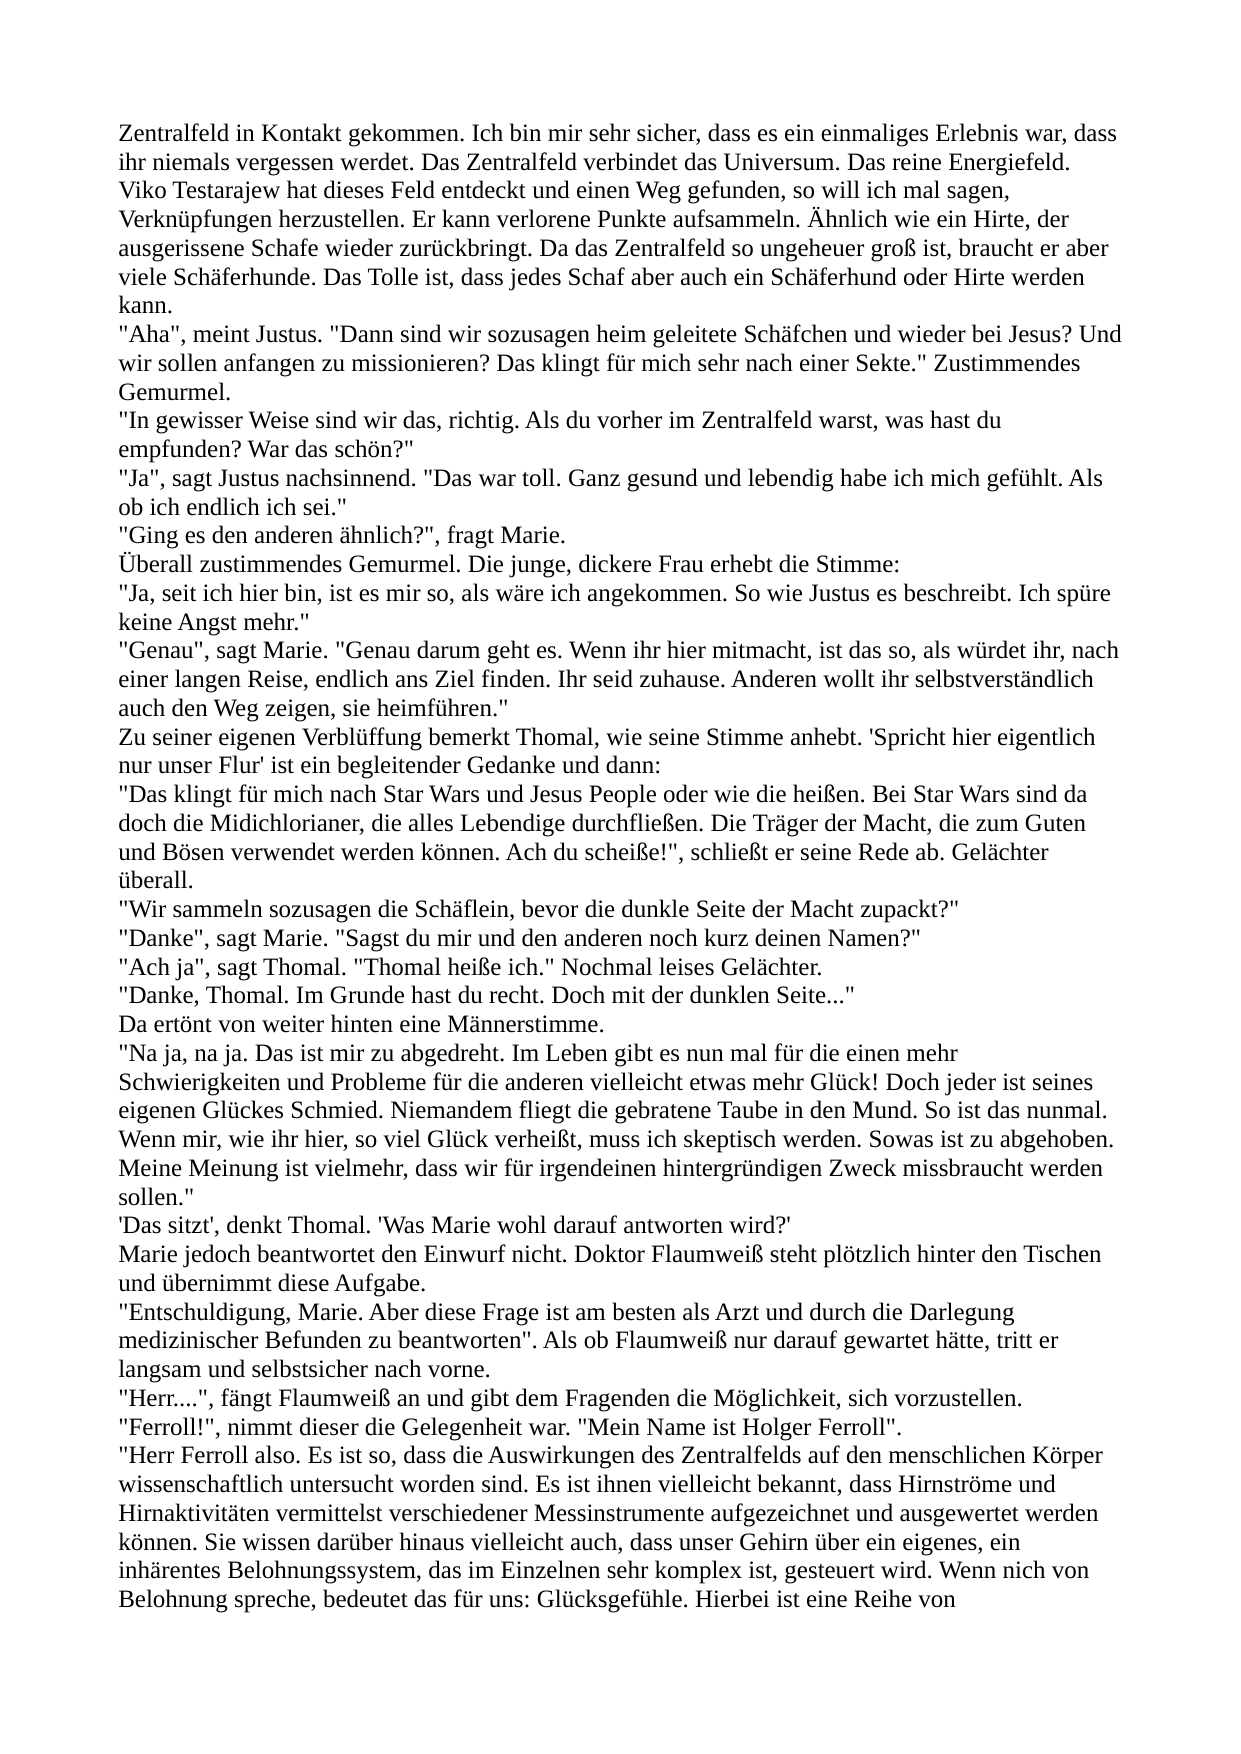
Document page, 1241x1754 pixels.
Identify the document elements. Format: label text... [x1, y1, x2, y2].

text "Danke", sagt Marie. "Sagst du mir und den anderen noch kurz deinen Namen?" [118, 923, 1122, 952]
text "Na ja, na ja. Das ist mir zu abgedreht. Im Leben gibt es nun mal für die einen mehr Schwierigkeiten und Probleme für die anderen vielleicht etwas mehr Glück! Doch jeder ist seines eigenen Glückes Schmied. Niemandem fliegt die gebratene Taube in den Mund. So ist das nunmal. Wenn mir, wie ihr hier, so viel Glück verheißt, muss ich skeptisch werden. Sowas ist zu abgehoben. Meine Meinung ist vielmehr, dass wir für irgendeinen hintergründigen Zweck missbraucht werden sollen." [118, 1038, 1122, 1211]
text "Wir sammeln sozusagen die Schäflein, bevor die dunkle Seite der Macht zupackt?" [118, 894, 1122, 923]
text Marie jedoch beantwortet den Einwurf nicht. Doktor Flaumweiß steht plötzlich hinter den Tischen und übernimmt diese Aufgabe. [118, 1239, 1122, 1297]
text Zentralfeld in Kontakt gekommen. Ich bin mir sehr sicher, dass es ein einmaliges Erlebnis war, dass ihr niemals vergessen werdet. Das Zentralfeld verbindet das Universum. Das reine Energiefeld. Viko Testarajew hat dieses Feld entdeckt und einen Weg gefunden, so will ich mal sagen, Verknüpfungen herzustellen. Er kann verlorene Punkte aufsammeln. Ähnlich wie ein Hirte, der ausgerissene Schafe wieder zurückbringt. Da das Zentralfeld so ungeheuer groß ist, braucht er aber viele Schäferhunde. Das Tolle ist, dass jedes Schaf aber auch ein Schäferhund oder Hirte werden kann. [118, 118, 1122, 319]
text Da ertönt von weiter hinten eine Männerstimme. [118, 1009, 1122, 1038]
text "Herr....", fängt Flaumweiß an und gibt dem Fragenden die Möglichkeit, sich vorzustellen. [118, 1383, 1122, 1412]
text Zu seiner eigenen Verblüffung bemerkt Thomal, wie seine Stimme anhebt. 'Spricht hier eigentlich nur unser Flur' ist ein begleitender Gedanke und dann: [118, 722, 1122, 779]
text "Danke, Thomal. Im Grunde hast du recht. Doch mit der dunklen Seite..." [118, 981, 1122, 1009]
text "Ferroll!", nimmt dieser die Gelegenheit war. "Mein Name ist Holger Ferroll". [118, 1412, 1122, 1441]
text "In gewisser Weise sind wir das, richtig. Als du vorher im Zentralfeld warst, was hast du empfunden? War das schön?" [118, 406, 1122, 463]
text "Entschuldigung, Marie. Aber diese Frage ist am besten als Arzt und durch die Darlegung medizinischer Befunden zu beantworten". Als ob Flaumweiß nur darauf gewartet hätte, tritt er langsam und selbstsicher nach vorne. [118, 1297, 1122, 1383]
text "Herr Ferroll also. Es ist so, dass die Auswirkungen des Zentralfelds auf den menschlichen Körper wissenschaftlich untersucht worden sind. Es ist ihnen vielleicht bekannt, dass Hirnströme und Hirnaktivitäten vermittelst verschiedener Messinstrumente aufgezeichnet und ausgewertet werden können. Sie wissen darüber hinaus vielleicht auch, dass unser Gehirn über ein eigenes, ein inhärentes Belohnungssystem, das im Einzelnen sehr komplex ist, gesteuert wird. Wenn nich von Belohnung spreche, bedeutet das für uns: Glücksgefühle. Hierbei ist eine Reihe von [118, 1441, 1122, 1613]
text "Aha", meint Justus. "Dann sind wir sozusagen heim geleitete Schäfchen und wieder bei Jesus? Und wir sollen anfangen zu missionieren? Das klingt für mich sehr nach einer Sekte." Zustimmendes Gemurmel. [118, 319, 1122, 406]
text "Ach ja", sagt Thomal. "Thomal heiße ich." Nochmal leises Gelächter. [118, 952, 1122, 981]
text 'Das sitzt', denkt Thomal. 'Was Marie wohl darauf antworten wird?' [118, 1211, 1122, 1239]
text "Ging es den anderen ähnlich?", fragt Marie. [118, 521, 1122, 549]
text Überall zustimmendes Gemurmel. Die junge, dickere Frau erhebt die Stimme: [118, 549, 1122, 578]
text "Ja, seit ich hier bin, ist es mir so, als wäre ich angekommen. So wie Justus es beschreibt. Ich spüre keine Angst mehr." [118, 578, 1122, 636]
text "Das klingt für mich nach Star Wars und Jesus People oder wie die heißen. Bei Star Wars sind da doch die Midichlorianer, die alles Lebendige durchfließen. Die Träger der Macht, die zum Guten und Bösen verwendet werden können. Ach du scheiße!", schließt er seine Rede ab. Gelächter überall. [118, 779, 1122, 894]
text "Ja", sagt Justus nachsinnend. "Das war toll. Ganz gesund und lebendig habe ich mich gefühlt. Als ob ich endlich ich sei." [118, 463, 1122, 521]
text "Genau", sagt Marie. "Genau darum geht es. Wenn ihr hier mitmacht, ist das so, als würdet ihr, nach einer langen Reise, endlich ans Ziel finden. Ihr seid zuhause. Anderen wollt ihr selbstverständlich auch den Weg zeigen, sie heimführen." [118, 636, 1122, 722]
